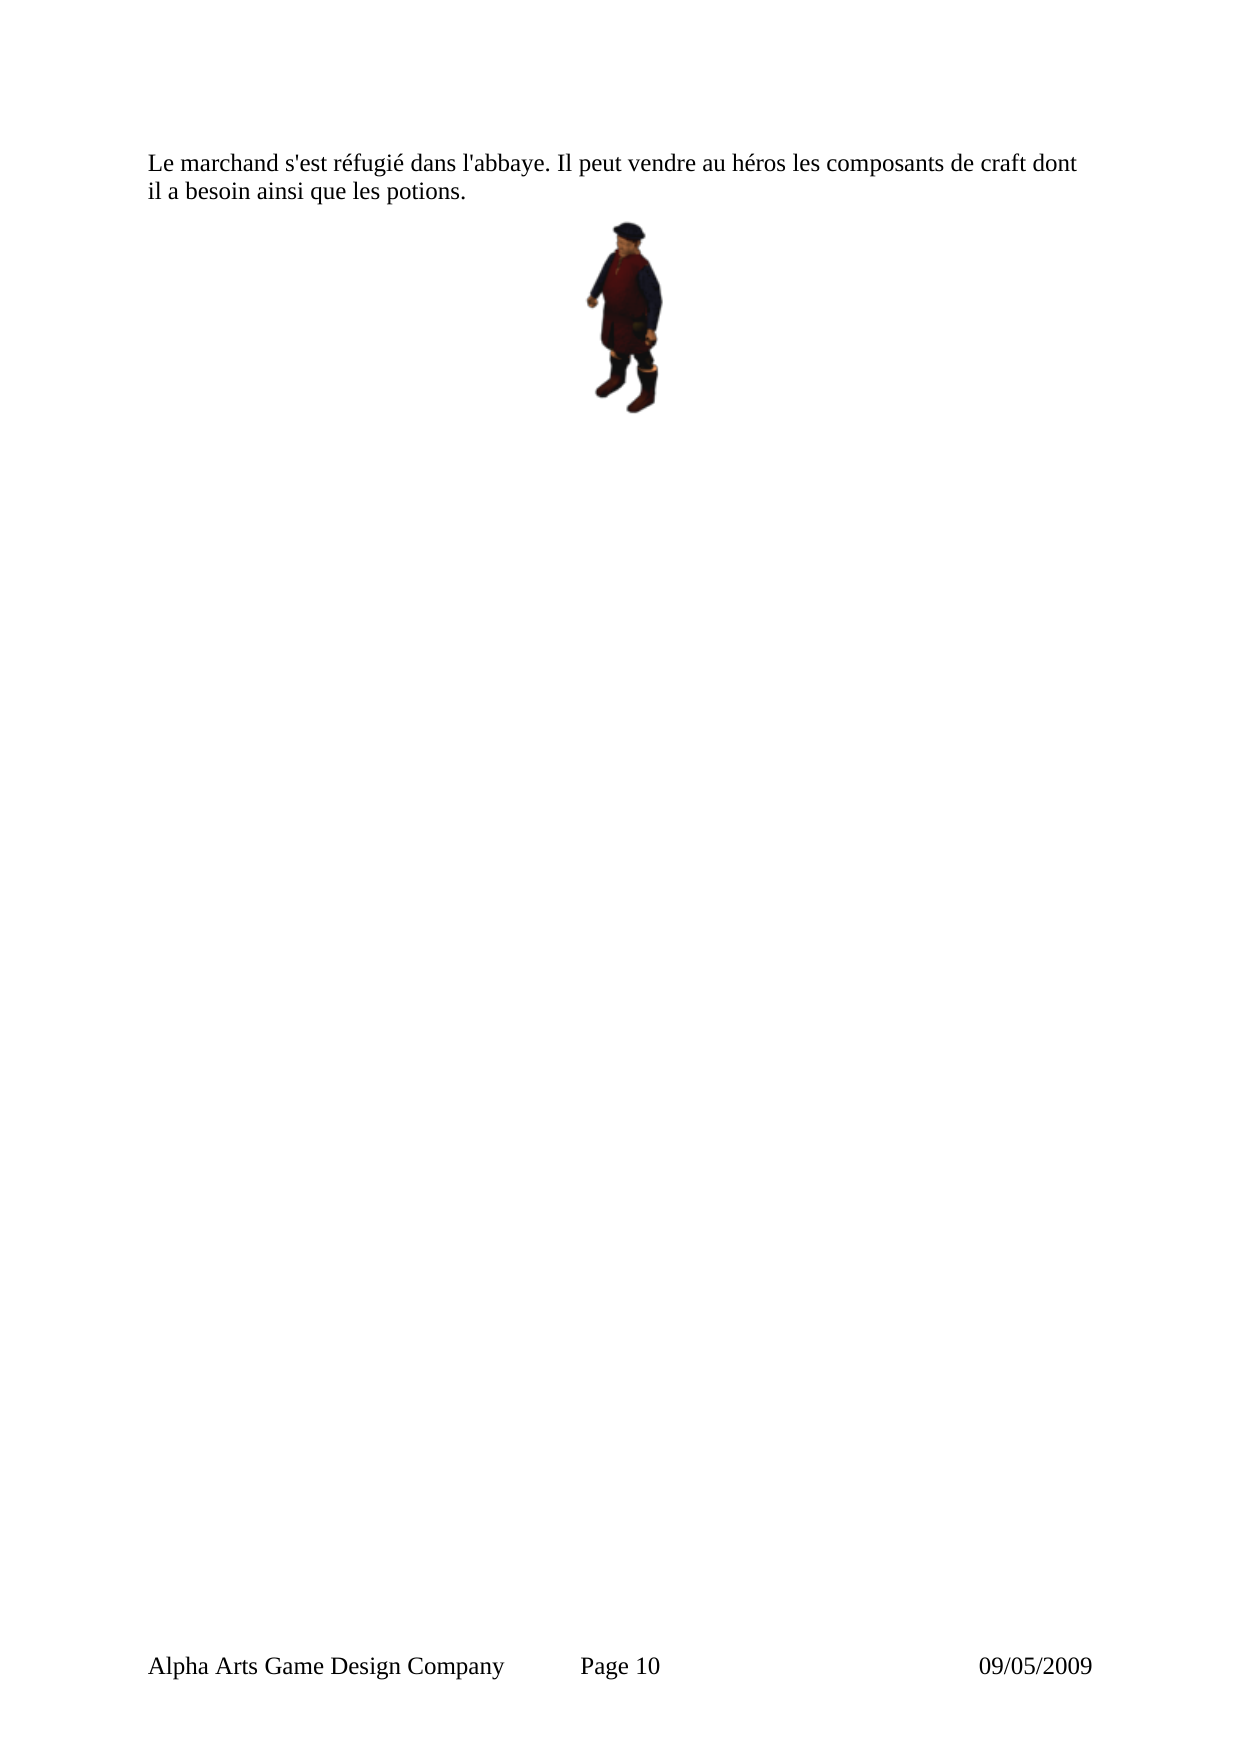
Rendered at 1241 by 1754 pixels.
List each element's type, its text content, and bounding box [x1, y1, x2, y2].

picture [520, 217, 720, 418]
text Le marchand s'est réfugié dans l'abbaye. Il peut vendre au héros les composants de craft dont il a besoin ainsi que les potions. [148, 148, 1092, 205]
